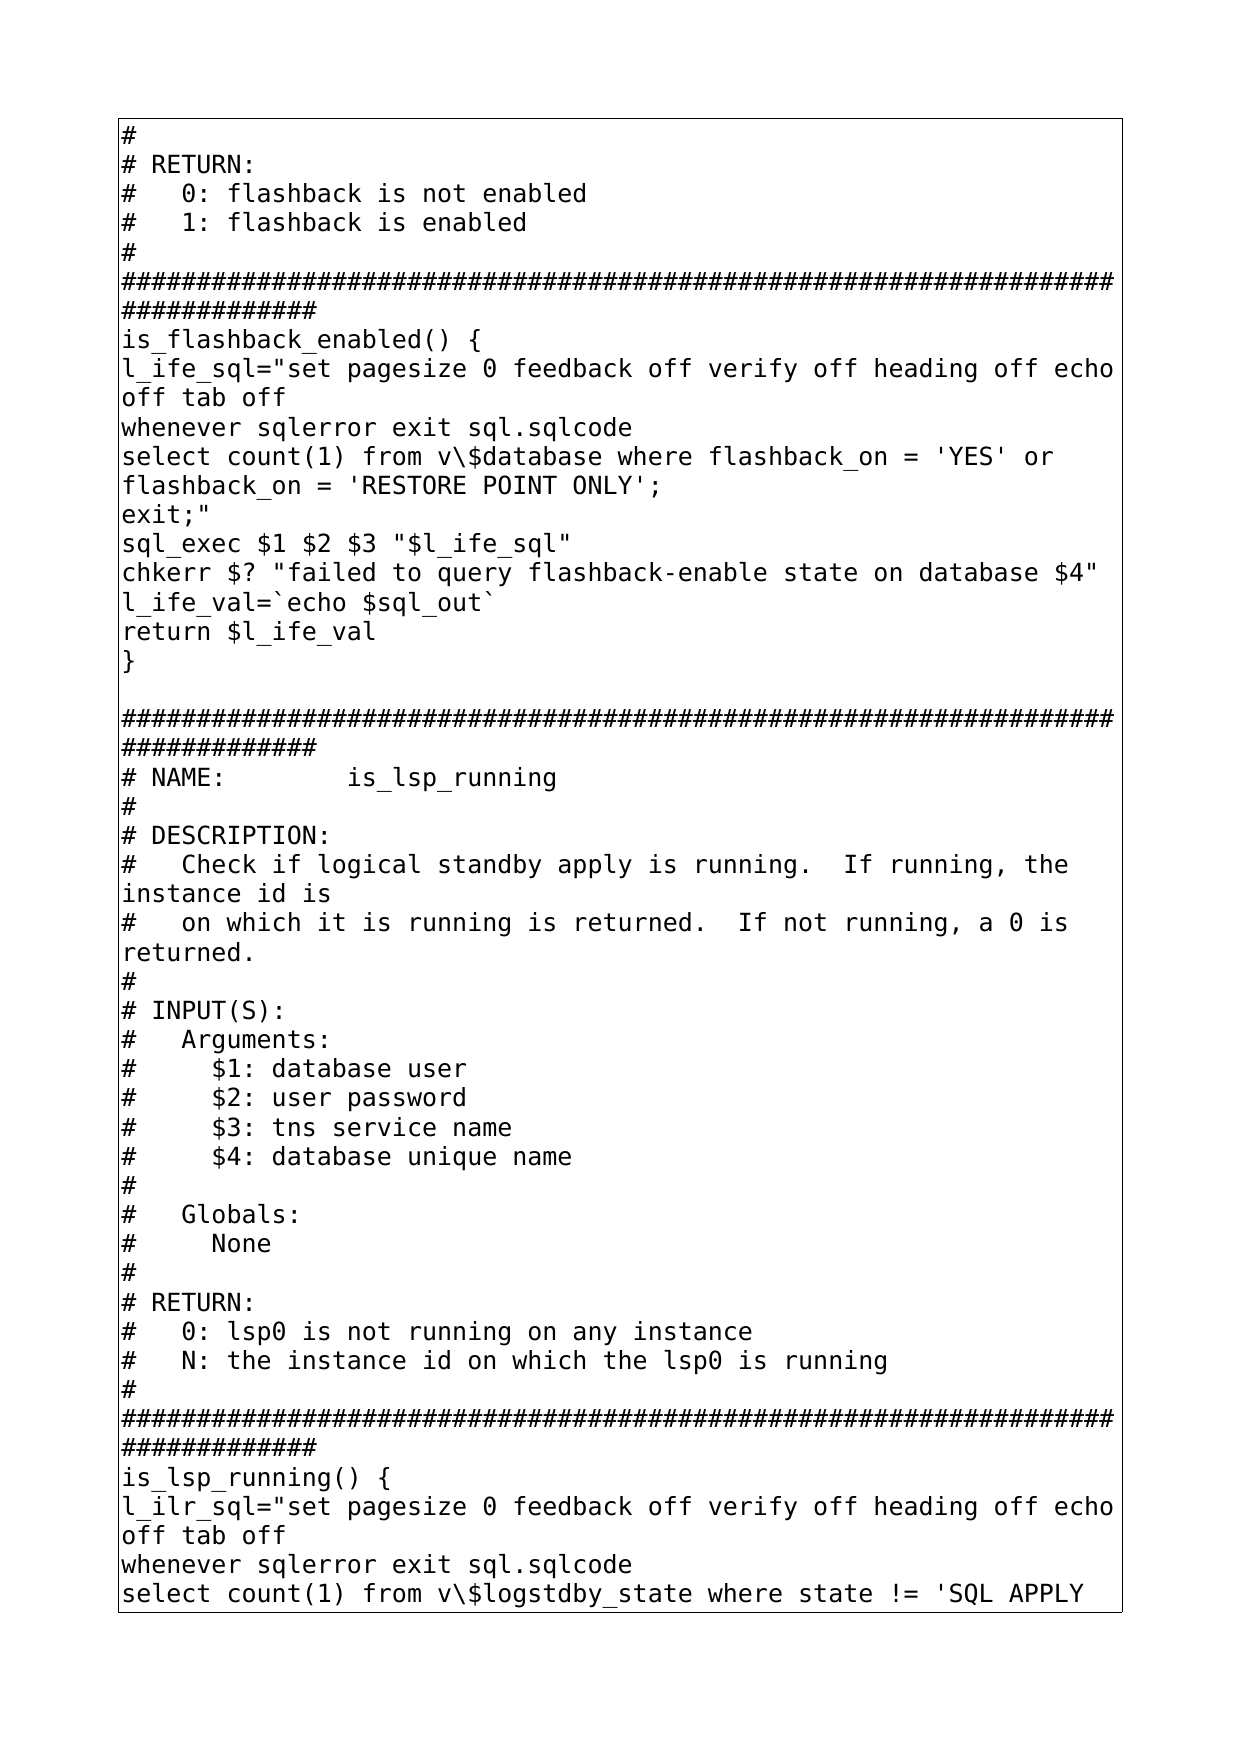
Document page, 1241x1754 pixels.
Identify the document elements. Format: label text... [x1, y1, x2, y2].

table_header # # RETURN: # 0: flashback is not enabled # 1: flashback is enabled # ############################################################################### is_flashback_enabled() { l_ife_sql="set pagesize 0 feedback off verify off heading off echo off tab off whenever sqlerror exit sql.sqlcode select count(1) from v\$database where flashback_on = 'YES' or flashback_on = 'RESTORE POINT ONLY'; exit;" sql_exec $1 $2 $3 "$l_ife_sql" chkerr $? "failed to query flashback-enable state on database $4" l_ife_val=`echo $sql_out` return $l_ife_val } ############################################################################### # NAME: is_lsp_running # # DESCRIPTION: # Check if logical standby apply is running. If running, the instance id is # on which it is running is returned. If not running, a 0 is returned. # # INPUT(S): # Arguments: # $1: database user # $2: user password # $3: tns service name # $4: database unique name # # Globals: # None # # RETURN: # 0: lsp0 is not running on any instance # N: the instance id on which the lsp0 is running # ############################################################################### is_lsp_running() { l_ilr_sql="set pagesize 0 feedback off verify off heading off echo off tab off whenever sqlerror exit sql.sqlcode select count(1) from v\$logstdby_state where state != 'SQL APPLY [119, 119, 1122, 1612]
